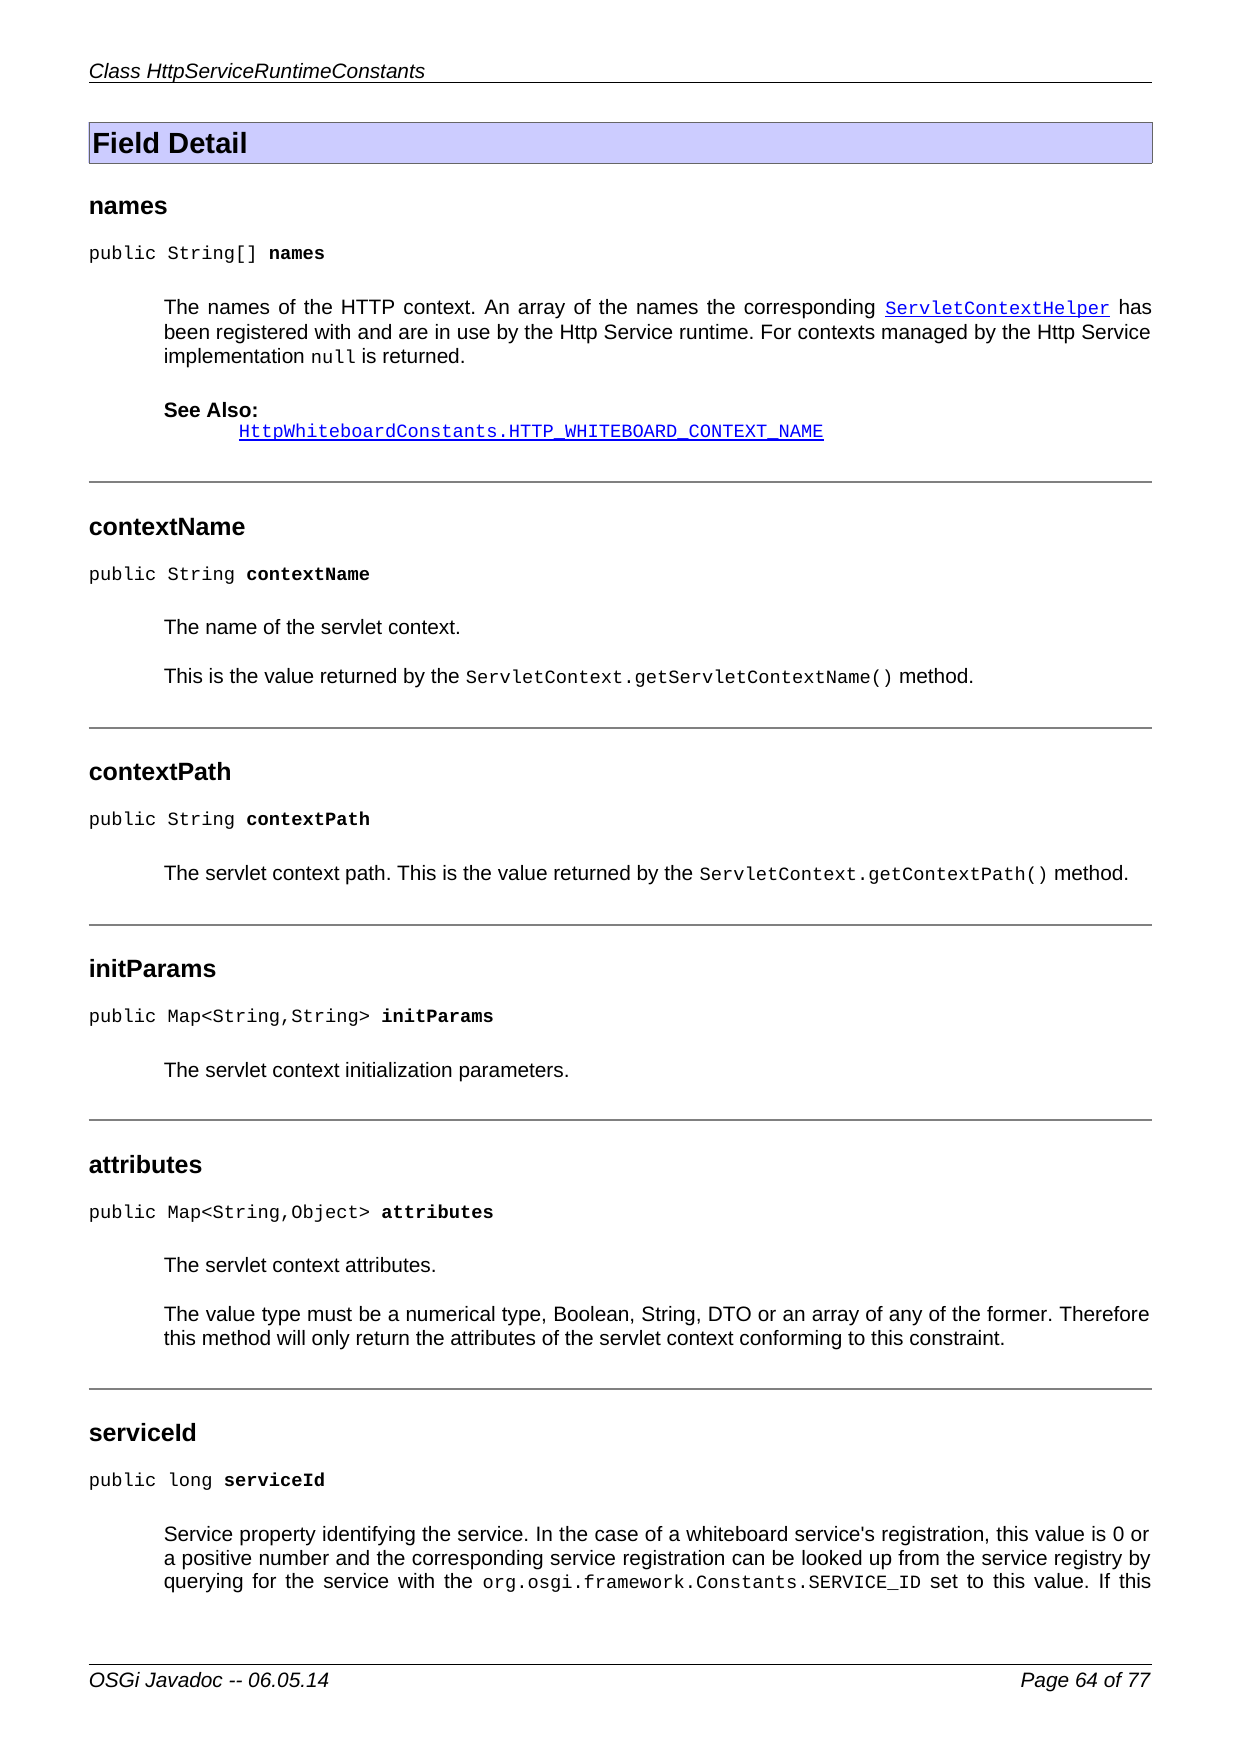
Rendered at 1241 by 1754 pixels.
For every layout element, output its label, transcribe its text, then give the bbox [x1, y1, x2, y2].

text public String[] names [88, 244, 1152, 265]
text public long serviceId [88, 1471, 1152, 1492]
subtitle Field Detail [90, 123, 1152, 163]
text The servlet context initialization parameters. [163, 1057, 1152, 1081]
text public Map<String,String> initParams [88, 1007, 1152, 1028]
text This is the value returned by the ServletContext.getServletContextName() method. [163, 664, 1152, 689]
text The name of the servlet context. [163, 615, 1152, 639]
subtitle contextPath [88, 757, 1152, 786]
text The servlet context path. This is the value returned by the ServletContext.getContextPath() method. [163, 861, 1152, 886]
subtitle initParams [88, 954, 1152, 983]
text Service property identifying the service. In the case of a whiteboard service's registration, this value is 0 or a positive number and the corresponding service registration can be looked up from the service registry by querying for the service with the org.osgi.framework.Constants.SERVICE_ID set to this value. If this [163, 1521, 1152, 1594]
text The servlet context attributes. [163, 1253, 1152, 1277]
subtitle contextName [88, 512, 1152, 540]
subtitle names [88, 191, 1152, 220]
text public Map<String,Object> attributes [88, 1202, 1152, 1224]
subtitle attributes [88, 1149, 1152, 1178]
text HttpWhiteboardConstants.HTTP_WHITEBOARD_CONTEXT_NAME [238, 422, 1152, 443]
text See Also: [163, 398, 1152, 422]
text The names of the HTTP context. An array of the names the corresponding ServletContextHelper has been registered with and are in use by the Http Service runtime. For contexts managed by the Http Service implementation null is returned. [163, 294, 1152, 369]
text public String contextName [88, 564, 1152, 586]
text public String contextPath [88, 810, 1152, 831]
subtitle serviceId [88, 1418, 1152, 1447]
text The value type must be a numerical type, Boolean, String, DTO or an array of any of the former. Therefore this method will only return the attributes of the servlet context conforming to this constraint. [163, 1302, 1152, 1350]
